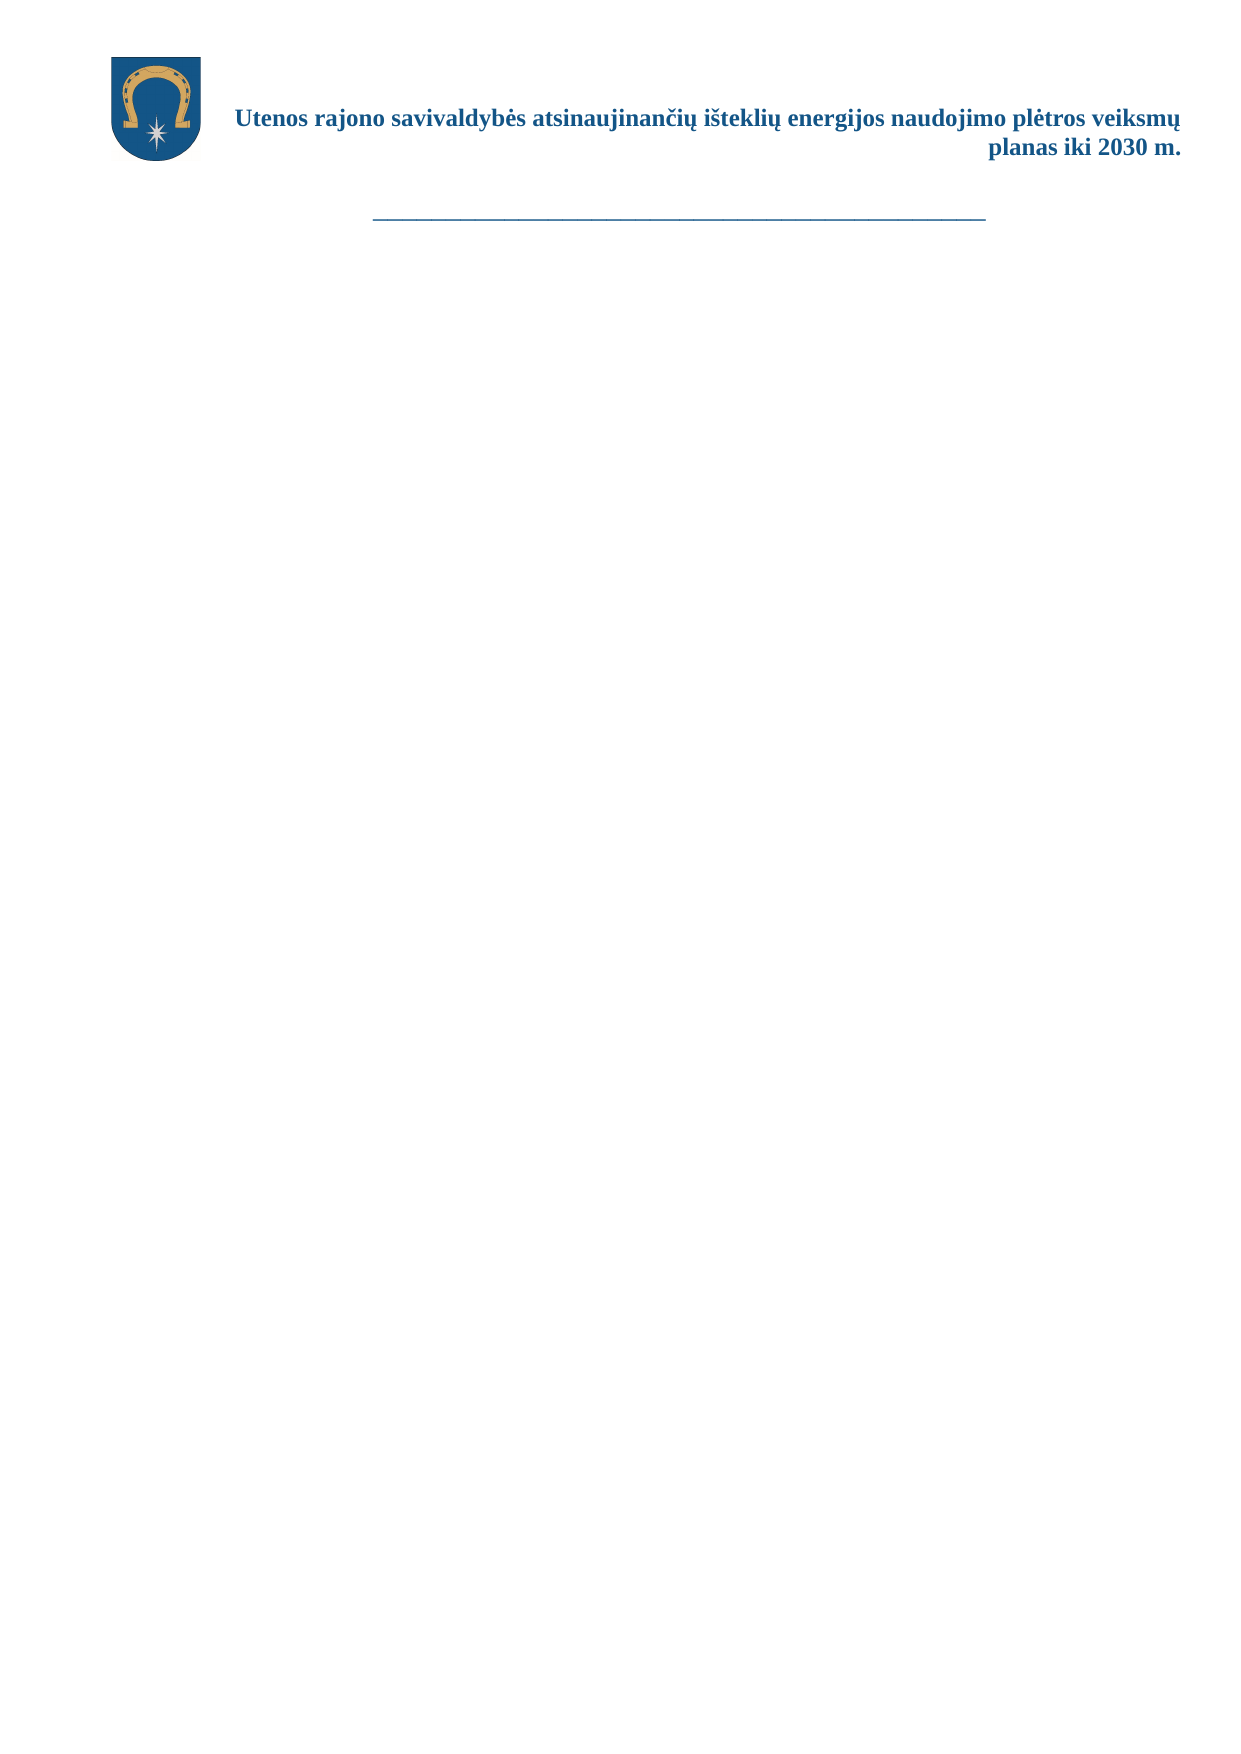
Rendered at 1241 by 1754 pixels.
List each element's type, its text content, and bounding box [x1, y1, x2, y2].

text __________________________________________ [177, 190, 1181, 223]
